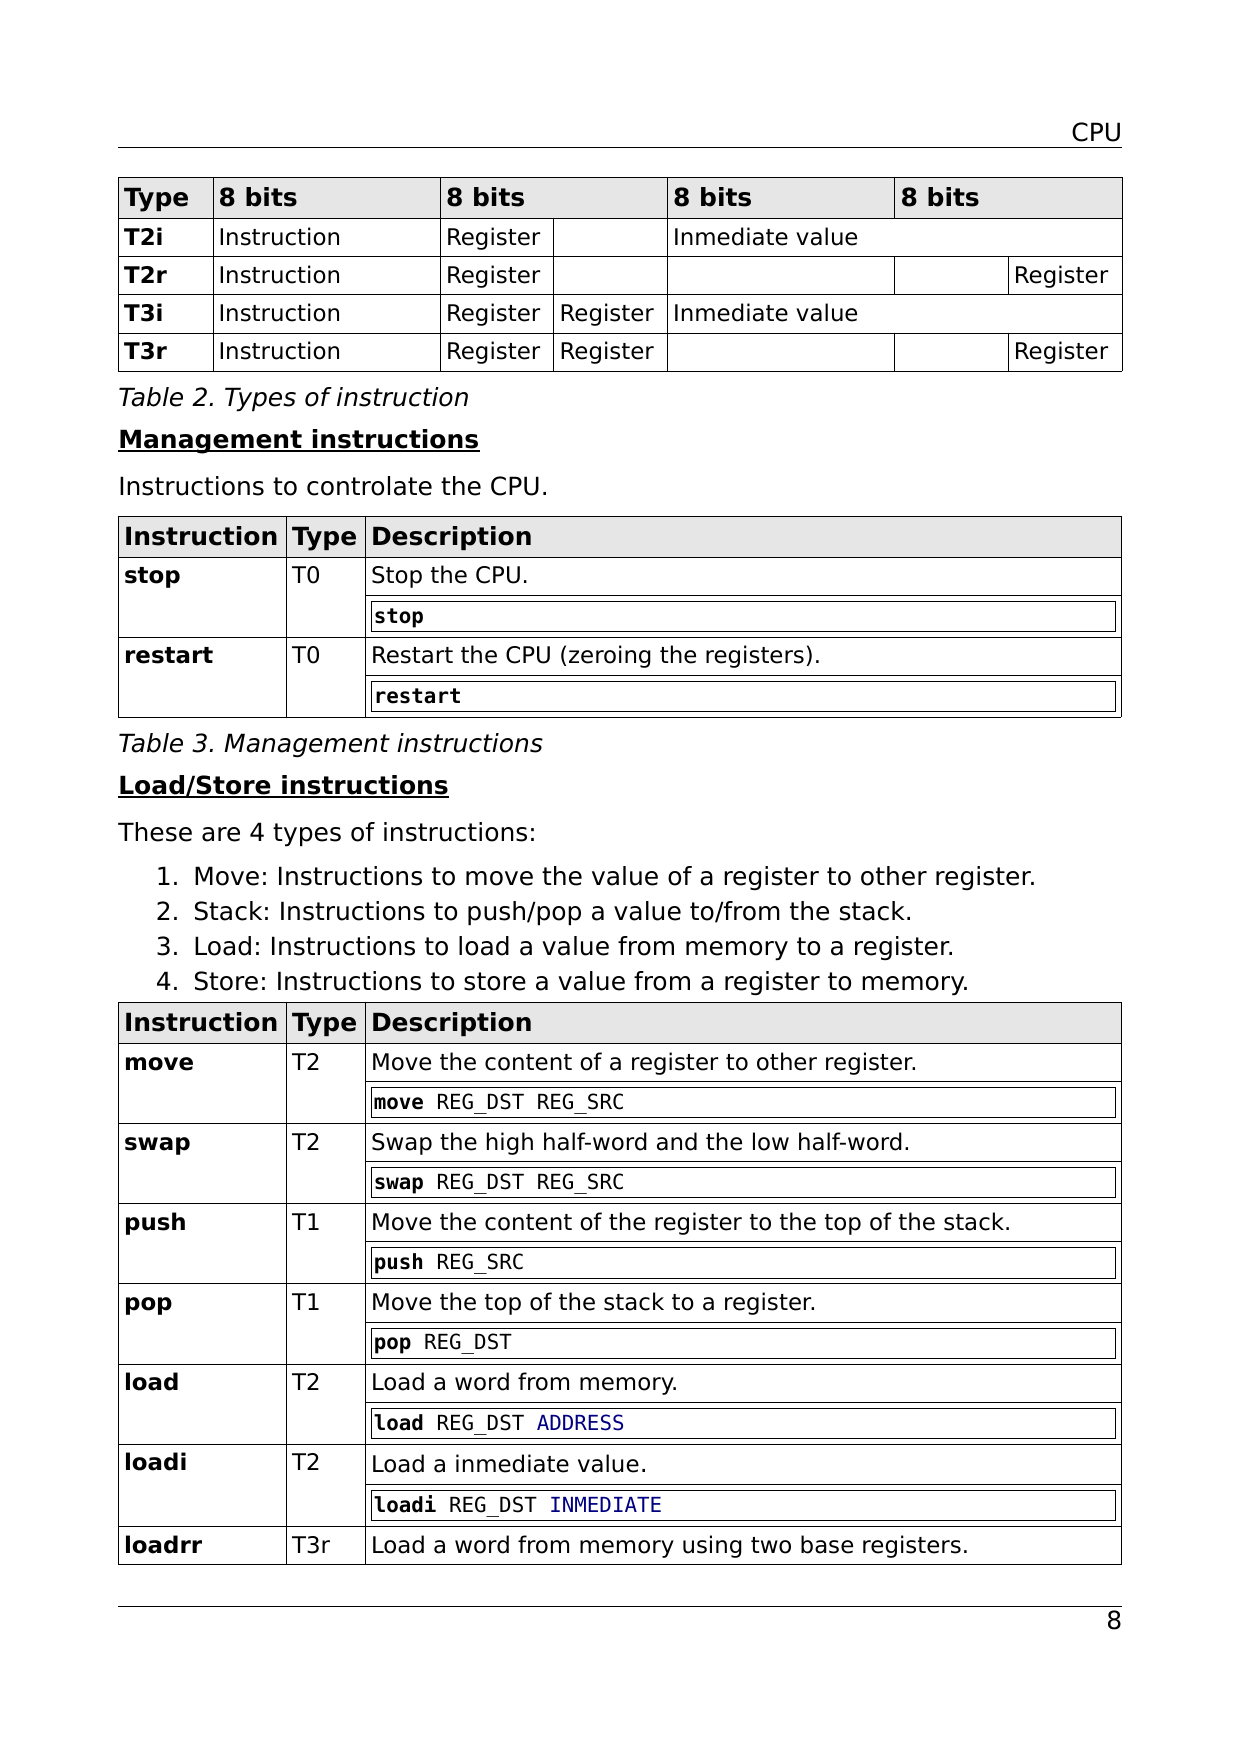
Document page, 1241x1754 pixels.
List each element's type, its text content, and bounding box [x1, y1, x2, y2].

table_cell push REG_SRC [366, 1242, 1121, 1283]
table_cell T1 [287, 1204, 365, 1283]
table_cell T2 [287, 1445, 365, 1526]
table_cell T2i [119, 219, 213, 256]
table_cell [668, 257, 894, 294]
table_cell T2 [287, 1365, 365, 1443]
text These are 4 types of instructions: [118, 818, 1122, 847]
table_cell Inmediate value [668, 219, 1122, 256]
table_cell Register [554, 295, 667, 332]
table_header 8 bits [668, 178, 894, 218]
table_cell restart [366, 676, 1121, 717]
table_cell [668, 334, 894, 371]
table_cell restart [119, 638, 286, 717]
table_cell T0 [287, 638, 365, 717]
table_header Move the content of the register to the top of the stack. [366, 1204, 1121, 1241]
table_cell T3r [119, 334, 213, 371]
table_cell T2 [287, 1124, 365, 1203]
table_cell T3r [287, 1527, 365, 1564]
table_header 8 bits [214, 178, 440, 218]
table_cell load REG_DST ADDRESS [366, 1403, 1121, 1443]
table_header Type [119, 178, 213, 218]
list Load: Instructions to load a value from memory to a register. [156, 932, 1122, 961]
table_cell [895, 334, 1008, 371]
table_cell move [119, 1044, 286, 1123]
table_header Restart the CPU (zeroing the registers). [366, 638, 1121, 675]
table_cell Instruction [214, 219, 440, 256]
table_header Load a word from memory. [366, 1365, 1121, 1402]
table_cell [554, 257, 667, 294]
table_cell Register [1009, 257, 1122, 294]
table_header Load a inmediate value. [366, 1445, 1121, 1484]
table_cell loadrr [119, 1527, 286, 1564]
table_header Stop the CPU. [366, 558, 1121, 595]
table_header Instruction [119, 517, 286, 557]
table_header Instruction [119, 1003, 286, 1043]
table_cell Instruction [214, 257, 440, 294]
table_header Move the top of the stack to a register. [366, 1284, 1121, 1322]
text Instructions to controlate the CPU. [118, 472, 1122, 501]
table_cell Instruction [214, 334, 440, 371]
list Stack: Instructions to push/pop a value to/from the stack. [156, 897, 1122, 926]
table_cell T0 [287, 558, 365, 637]
title Load/Store instructions [118, 771, 1122, 800]
table_cell Inmediate value [668, 295, 1122, 332]
table_cell T2 [287, 1044, 365, 1123]
title Management instructions [118, 425, 1122, 454]
table_cell T2r [119, 257, 213, 294]
table_cell swap REG_DST REG_SRC [366, 1162, 1121, 1203]
table_cell move REG_DST REG_SRC [366, 1082, 1121, 1123]
table_header 8 bits [895, 178, 1122, 218]
table_cell pop REG_DST [366, 1323, 1121, 1363]
table_header Description [366, 517, 1121, 557]
table_header 8 bits [441, 178, 667, 218]
table_cell T3i [119, 295, 213, 332]
table_cell Register [441, 219, 553, 256]
table_cell Register [441, 334, 553, 371]
list Store: Instructions to store a value from a register to memory. [156, 967, 1122, 996]
table_header Type [287, 1003, 365, 1043]
table_cell Register [441, 295, 553, 332]
text Table 3. Management instructions [118, 729, 1122, 758]
table_cell loadi [119, 1445, 286, 1526]
table_cell Instruction [214, 295, 440, 332]
table_cell stop [119, 558, 286, 637]
table_header Description [366, 1003, 1121, 1043]
table_cell Register [1009, 334, 1122, 371]
text Table 2. Types of instruction [118, 383, 1122, 412]
table_cell [554, 219, 667, 256]
table_cell [895, 257, 1008, 294]
table_cell loadi REG_DST INMEDIATE [366, 1485, 1121, 1526]
table_cell Register [441, 257, 553, 294]
table_cell load [119, 1365, 286, 1443]
table_cell T1 [287, 1284, 365, 1363]
table_cell Register [554, 334, 667, 371]
table_header Swap the high half-word and the low half-word. [366, 1124, 1121, 1161]
table_cell swap [119, 1124, 286, 1203]
table_cell stop [366, 596, 1121, 637]
table_header Load a word from memory using two base registers. [366, 1527, 1121, 1564]
table_cell push [119, 1204, 286, 1283]
table_header Move the content of a register to other register. [366, 1044, 1121, 1081]
list Move: Instructions to move the value of a register to other register. [156, 862, 1122, 891]
table_cell pop [119, 1284, 286, 1363]
table_header Type [287, 517, 365, 557]
